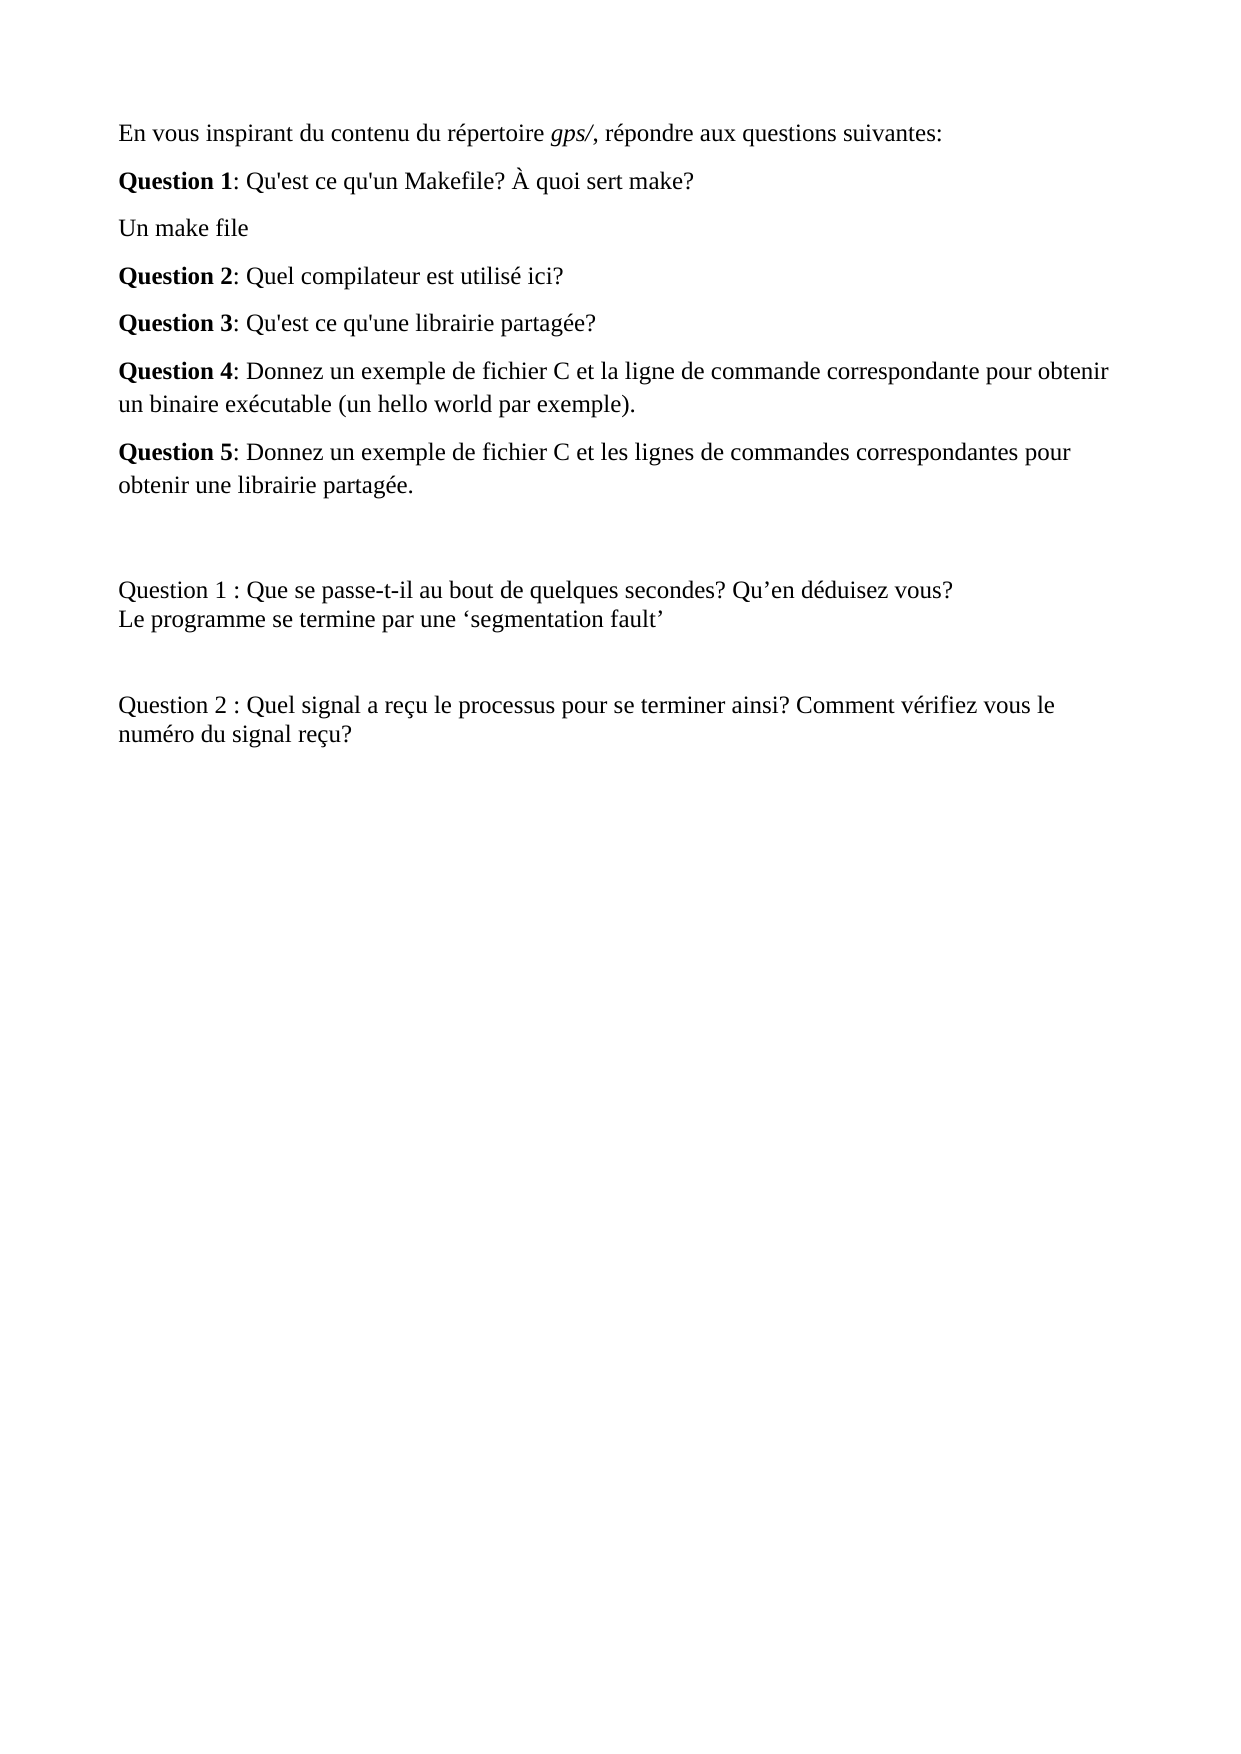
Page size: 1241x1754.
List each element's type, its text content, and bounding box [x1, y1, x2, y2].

text En vous inspirant du contenu du répertoire gps/, répondre aux questions suivantes: [118, 118, 1122, 147]
text Le programme se termine par une ‘segmentation fault’ [118, 604, 1122, 632]
text Un make file [118, 213, 1122, 242]
text Question 4: Donnez un exemple de fichier C et la ligne de commande correspondante pour obtenir un binaire exécutable (un hello world par exemple). [118, 356, 1122, 418]
text Question 1: Qu'est ce qu'un Makefile? À quoi sert make? [118, 166, 1122, 194]
text Question 5: Donnez un exemple de fichier C et les lignes de commandes correspondantes pour obtenir une librairie partagée. [118, 437, 1122, 498]
text Question 2 : Quel signal a reçu le processus pour se terminer ainsi? Comment vérifiez vous le numéro du signal reçu? [118, 690, 1122, 747]
text Question 3: Qu'est ce qu'une librairie partagée? [118, 308, 1122, 337]
text Question 1 : Que se passe-t-il au bout de quelques secondes? Qu’en déduisez vous? [118, 575, 1122, 604]
text Question 2: Quel compilateur est utilisé ici? [118, 261, 1122, 290]
